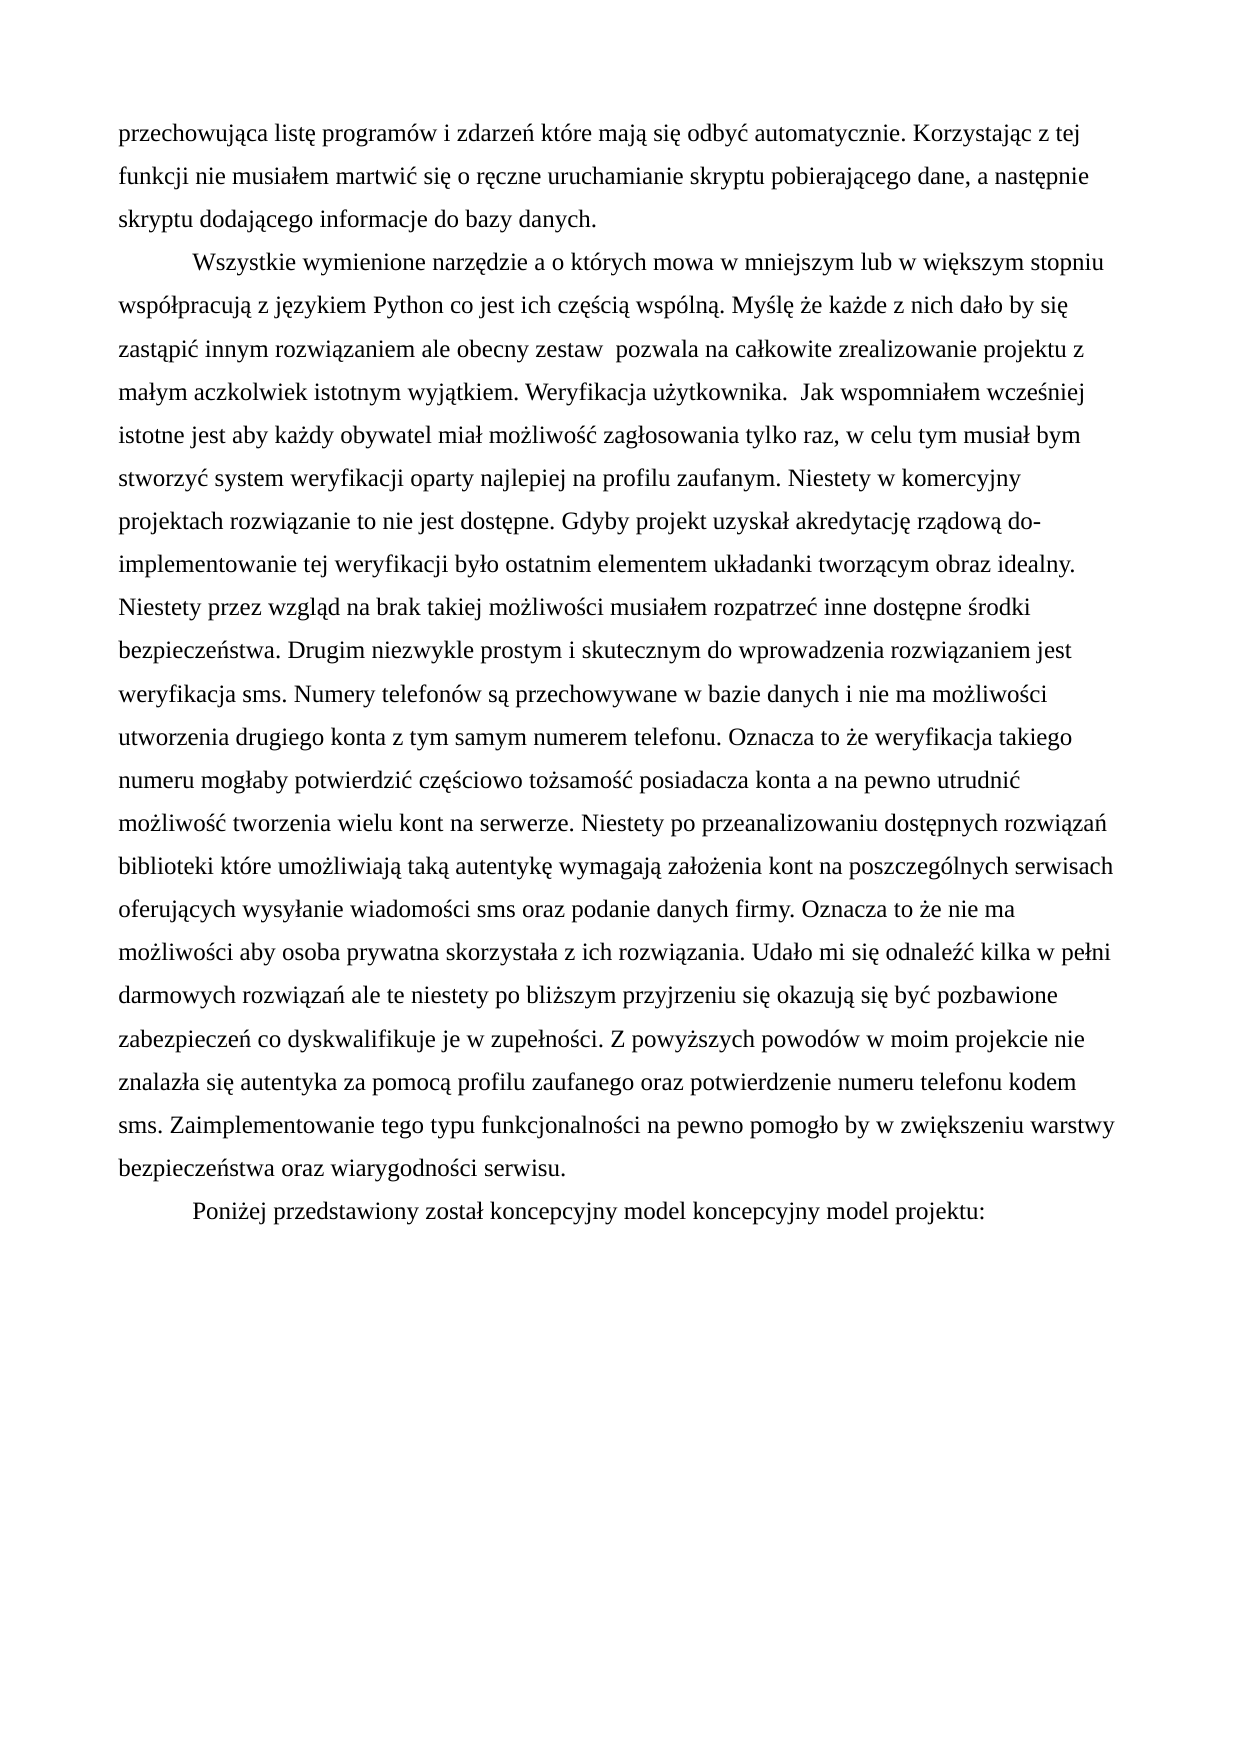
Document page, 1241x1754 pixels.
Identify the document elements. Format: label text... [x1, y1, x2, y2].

text Poniżej przedstawiony został koncepcyjny model koncepcyjny model projektu: [118, 1196, 1122, 1225]
text przechowująca listę programów i zdarzeń które mają się odbyć automatycznie. Korzystając z tej funkcji nie musiałem martwić się o ręczne uruchamianie skryptu pobierającego dane, a następnie skryptu dodającego informacje do bazy danych. [118, 118, 1122, 233]
text Wszystkie wymienione narzędzie a o których mowa w mniejszym lub w większym stopniu współpracują z językiem Python co jest ich częścią wspólną. Myślę że każde z nich dało by się zastąpić innym rozwiązaniem ale obecny zestaw pozwala na całkowite zrealizowanie projektu z małym aczkolwiek istotnym wyjątkiem. Weryfikacja użytkownika. Jak wspomniałem wcześniej istotne jest aby każdy obywatel miał możliwość zagłosowania tylko raz, w celu tym musiał bym stworzyć system weryfikacji oparty najlepiej na profilu zaufanym. Niestety w komercyjny projektach rozwiązanie to nie jest dostępne. Gdyby projekt uzyskał akredytację rządową do-implementowanie tej weryfikacji było ostatnim elementem układanki tworzącym obraz idealny. Niestety przez wzgląd na brak takiej możliwości musiałem rozpatrzeć inne dostępne środki bezpieczeństwa. Drugim niezwykle prostym i skutecznym do wprowadzenia rozwiązaniem jest weryfikacja sms. Numery telefonów są przechowywane w bazie danych i nie ma możliwości utworzenia drugiego konta z tym samym numerem telefonu. Oznacza to że weryfikacja takiego numeru mogłaby potwierdzić częściowo tożsamość posiadacza konta a na pewno utrudnić możliwość tworzenia wielu kont na serwerze. Niestety po przeanalizowaniu dostępnych rozwiązań biblioteki które umożliwiają taką autentykę wymagają założenia kont na poszczególnych serwisach oferujących wysyłanie wiadomości sms oraz podanie danych firmy. Oznacza to że nie ma możliwości aby osoba prywatna skorzystała z ich rozwiązania. Udało mi się odnaleźć kilka w pełni darmowych rozwiązań ale te niestety po bliższym przyjrzeniu się okazują się być pozbawione zabezpieczeń co dyskwalifikuje je w zupełności. Z powyższych powodów w moim projekcie nie znalazła się autentyka za pomocą profilu zaufanego oraz potwierdzenie numeru telefonu kodem sms. Zaimplementowanie tego typu funkcjonalności na pewno pomogło by w zwiększeniu warstwy bezpieczeństwa oraz wiarygodności serwisu. [118, 247, 1122, 1182]
